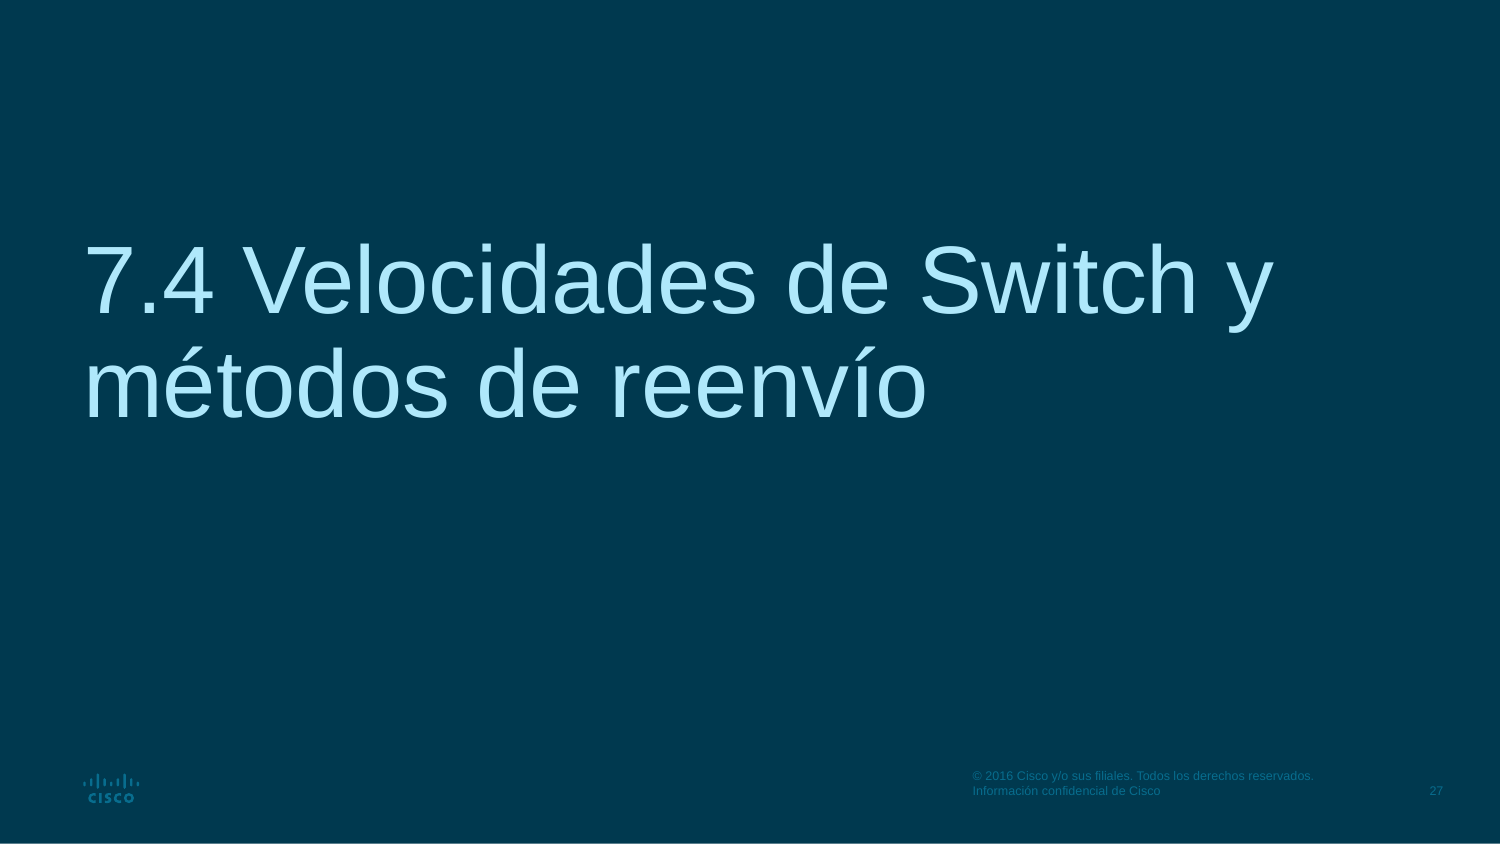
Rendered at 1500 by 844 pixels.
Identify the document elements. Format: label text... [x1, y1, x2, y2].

title 7.4 Velocidades de Switch y métodos de reenvío [68, 293, 1356, 446]
